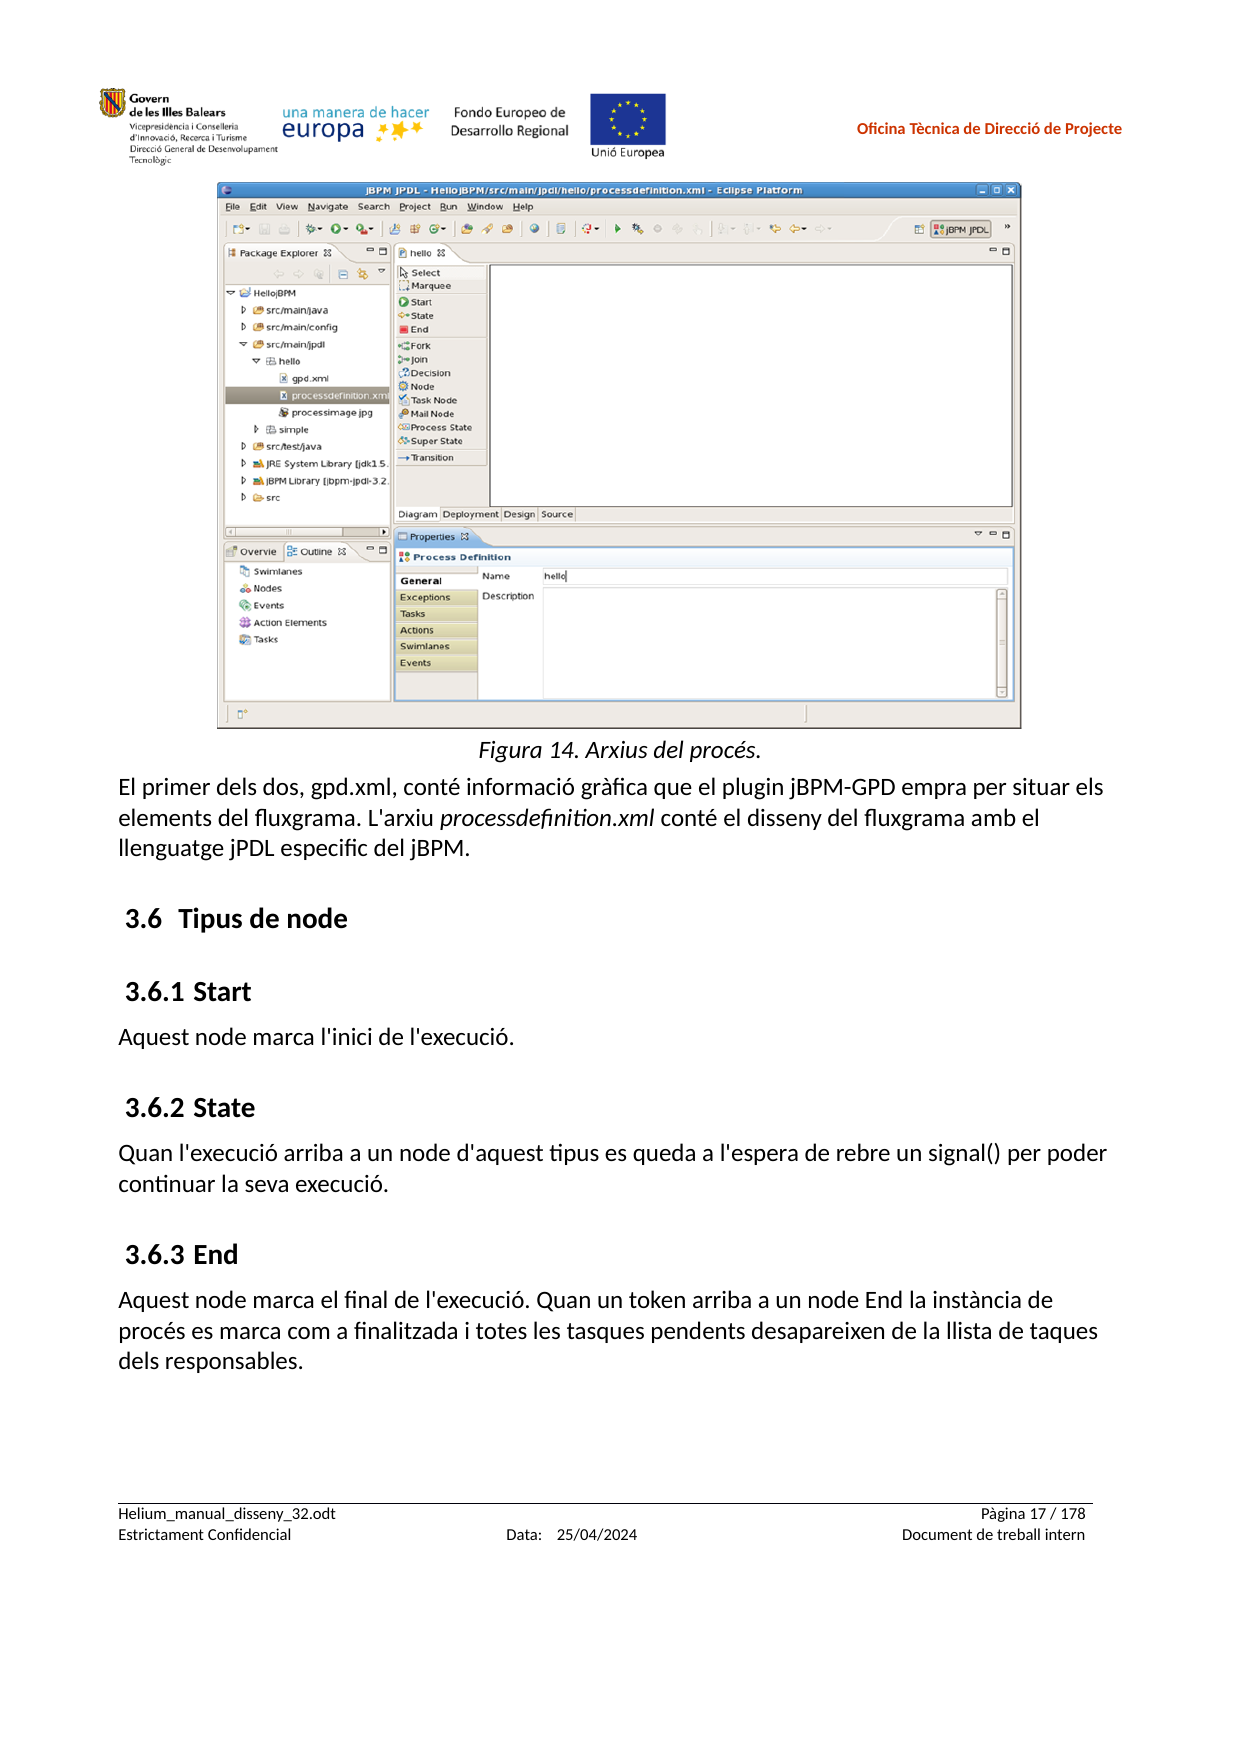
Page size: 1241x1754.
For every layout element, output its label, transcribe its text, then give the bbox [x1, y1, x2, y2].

subtitle State [118, 1089, 1122, 1125]
text Quan l'execució arriba a un node d'aquest tipus es queda a l'espera de rebre un signal() per poder continuar la seva execució. [118, 1138, 1122, 1199]
picture [99, 87, 668, 166]
picture [215, 180, 1025, 734]
text Aquest node marca el final de l'execució. Quan un token arriba a un node End la instància de procés es marca com a finalitzada i totes les tasques pendents desapareixen de la llista de taques dels responsables. [118, 1284, 1122, 1376]
subtitle End [118, 1236, 1122, 1272]
subtitle Start [118, 973, 1122, 1009]
subtitle Tipus de node [118, 900, 1122, 936]
text El primer dels dos, gpd.xml, conté informació gràfica que el plugin jBPM-GPD empra per situar els elements del fluxgrama. L'arxiu processdefinition.xml conté el disseny del fluxgrama amb el llenguatge jPDL especific del jBPM. [118, 732, 1122, 863]
text Aquest node marca l'inici de l'execució. [118, 1021, 1122, 1052]
text Figura 14. Arxius del procés. [175, 732, 1065, 764]
